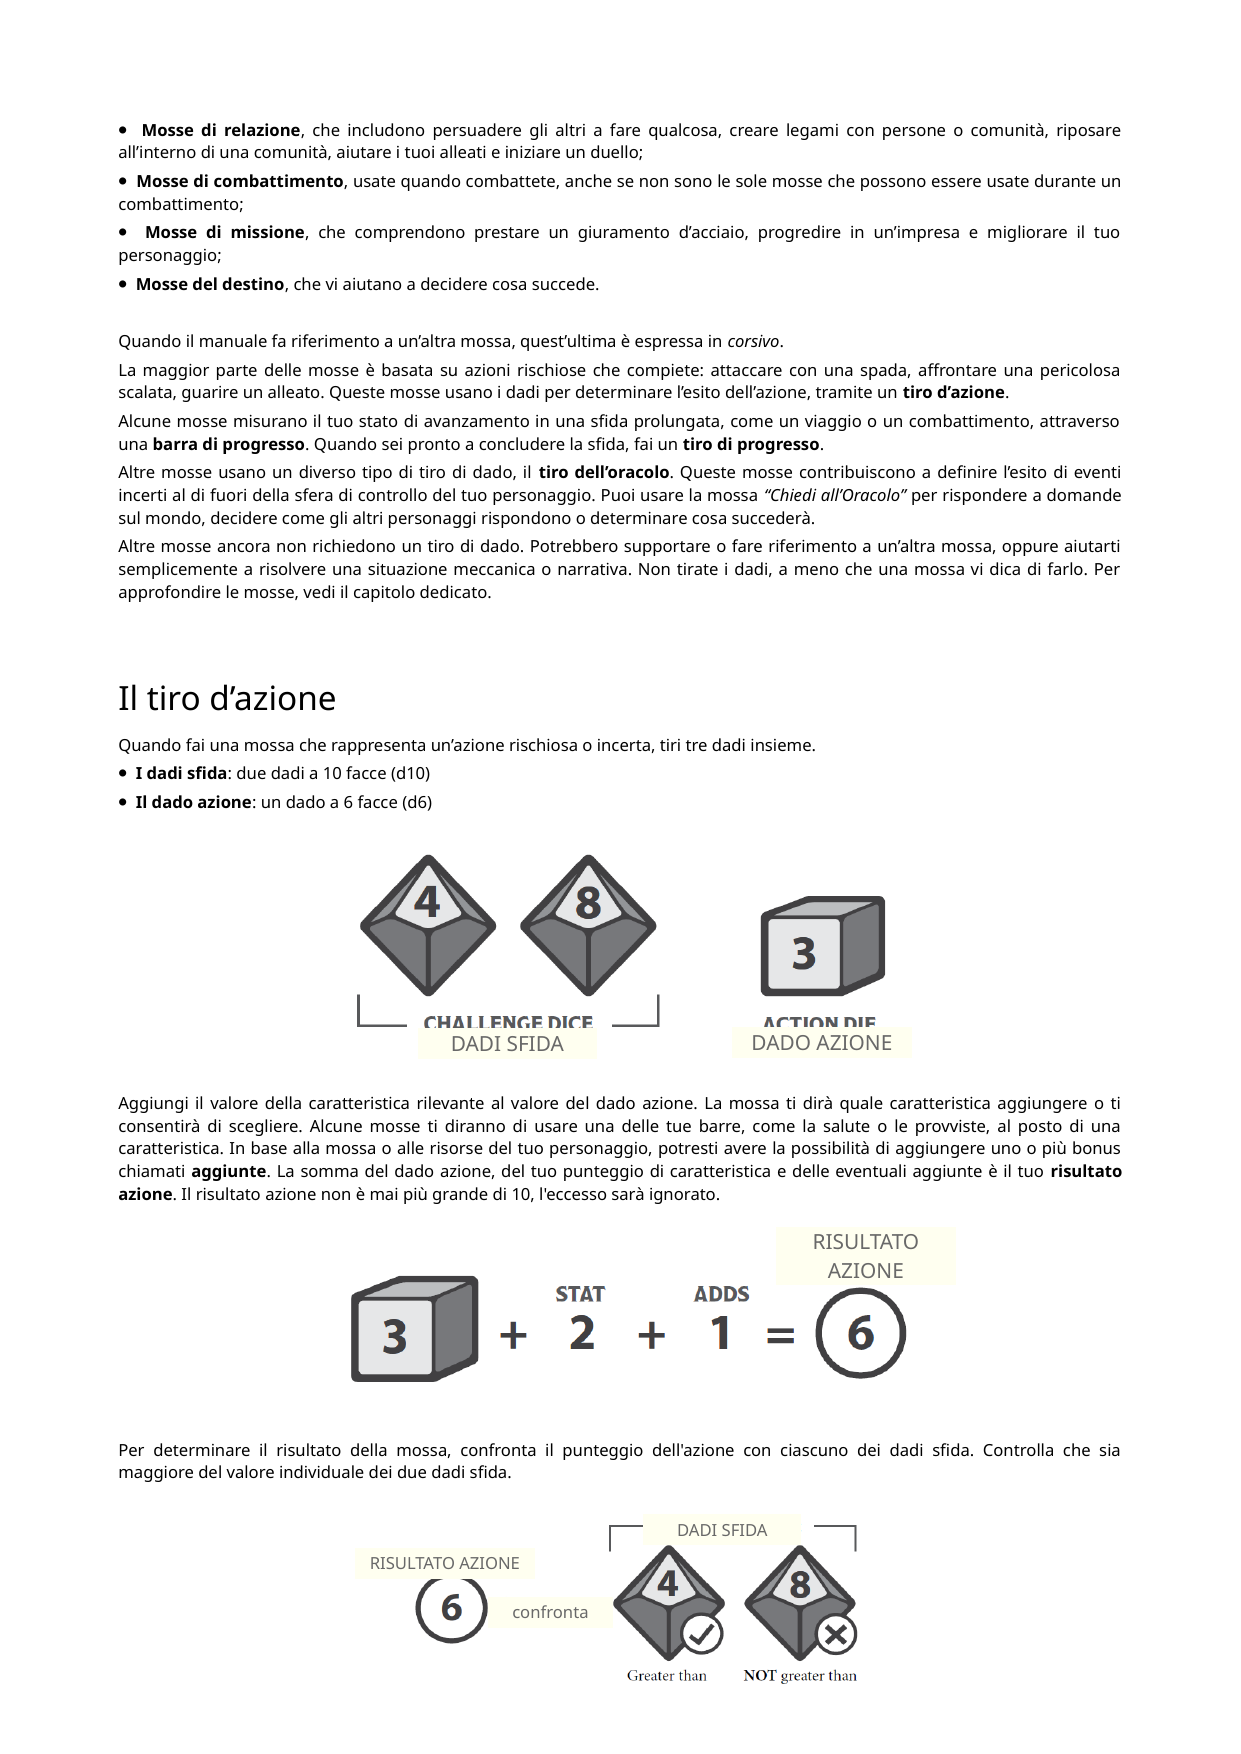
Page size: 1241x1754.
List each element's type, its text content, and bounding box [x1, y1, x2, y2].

text Alcune mosse misurano il tuo stato di avanzamento in una sfida prolungata, come un viaggio o un combattimento, attraverso una barra di progresso. Quando sei pronto a concludere la sfida, fai un tiro di progresso. [118, 409, 1122, 455]
picture [313, 1222, 919, 1391]
picture [385, 1507, 868, 1693]
picture [336, 841, 904, 1042]
text ⦁ Mosse di relazione, che includono persuadere gli altri a fare qualcosa, creare legami con persone o comunità, riposare all’interno di una comunità, aiutare i tuoi alleati e iniziare un duello; [118, 118, 1122, 163]
text ⦁ I dadi sfida: due dadi a 10 facce (d10) [118, 762, 1122, 784]
text La maggior parte delle mosse è basata su azioni rischiose che compiete: attaccare con una spada, affrontare una pericolosa scalata, guarire un alleato. Queste mosse usano i dadi per determinare l’esito dell’azione, tramite un tiro d’azione. [118, 358, 1122, 403]
text Quando fai una mossa che rappresenta un’azione rischiosa o incerta, tiri tre dadi insieme. [118, 733, 1122, 756]
text ⦁ Mosse del destino, che vi aiutano a decidere cosa succede. [118, 272, 1122, 295]
text Aggiungi il valore della caratteristica rilevante al valore del dado azione. La mossa ti dirà quale caratteristica aggiungere o ti consentirà di scegliere. Alcune mosse ti diranno di usare una delle tue barre, come la salute o le provviste, al posto di una caratteristica. In base alla mossa o alle risorse del tuo personaggio, potresti avere la possibilità di aggiungere uno o più bonus chiamati aggiunte. La somma del dado azione, del tuo punteggio di caratteristica e delle eventuali aggiunte è il tuo risultato azione. Il risultato azione non è mai più grande di 10, l'eccesso sarà ignorato. [118, 1092, 1122, 1205]
text Altre mosse usano un diverso tipo di tiro di dado, il tiro dell’oracolo. Queste mosse contribuiscono a definire l’esito di eventi incerti al di fuori della sfera di controllo del tuo personaggio. Puoi usare la mossa “Chiedi all’Oracolo” per rispondere a domande sul mondo, decidere come gli altri personaggi rispondono o determinare cosa succederà. [118, 461, 1122, 529]
text ⦁ Il dado azione: un dado a 6 facce (d6) [118, 790, 1122, 813]
subtitle Il tiro d’azione [118, 675, 1122, 721]
text ⦁ Mosse di missione, che comprendono prestare un giuramento d’acciaio, progredire in un’impresa e migliorare il tuo personaggio; [118, 221, 1122, 266]
text Quando il manuale fa riferimento a un’altra mossa, quest’ultima è espressa in corsivo. [118, 329, 1122, 352]
text Per determinare il risultato della mossa, confronta il punteggio dell'azione con ciascuno dei dadi sfida. Controlla che sia maggiore del valore individuale dei due dadi sfida. [118, 1438, 1122, 1483]
text ⦁ Mosse di combattimento, usate quando combattete, anche se non sono le sole mosse che possono essere usate durante un combattimento; [118, 169, 1122, 215]
text Altre mosse ancora non richiedono un tiro di dado. Potrebbero supportare o fare riferimento a un’altra mossa, oppure aiutarti semplicemente a risolvere una situazione meccanica o narrativa. Non tirate i dadi, a meno che una mossa vi dica di farlo. Per approfondire le mosse, vedi il capitolo dedicato. [118, 535, 1122, 603]
